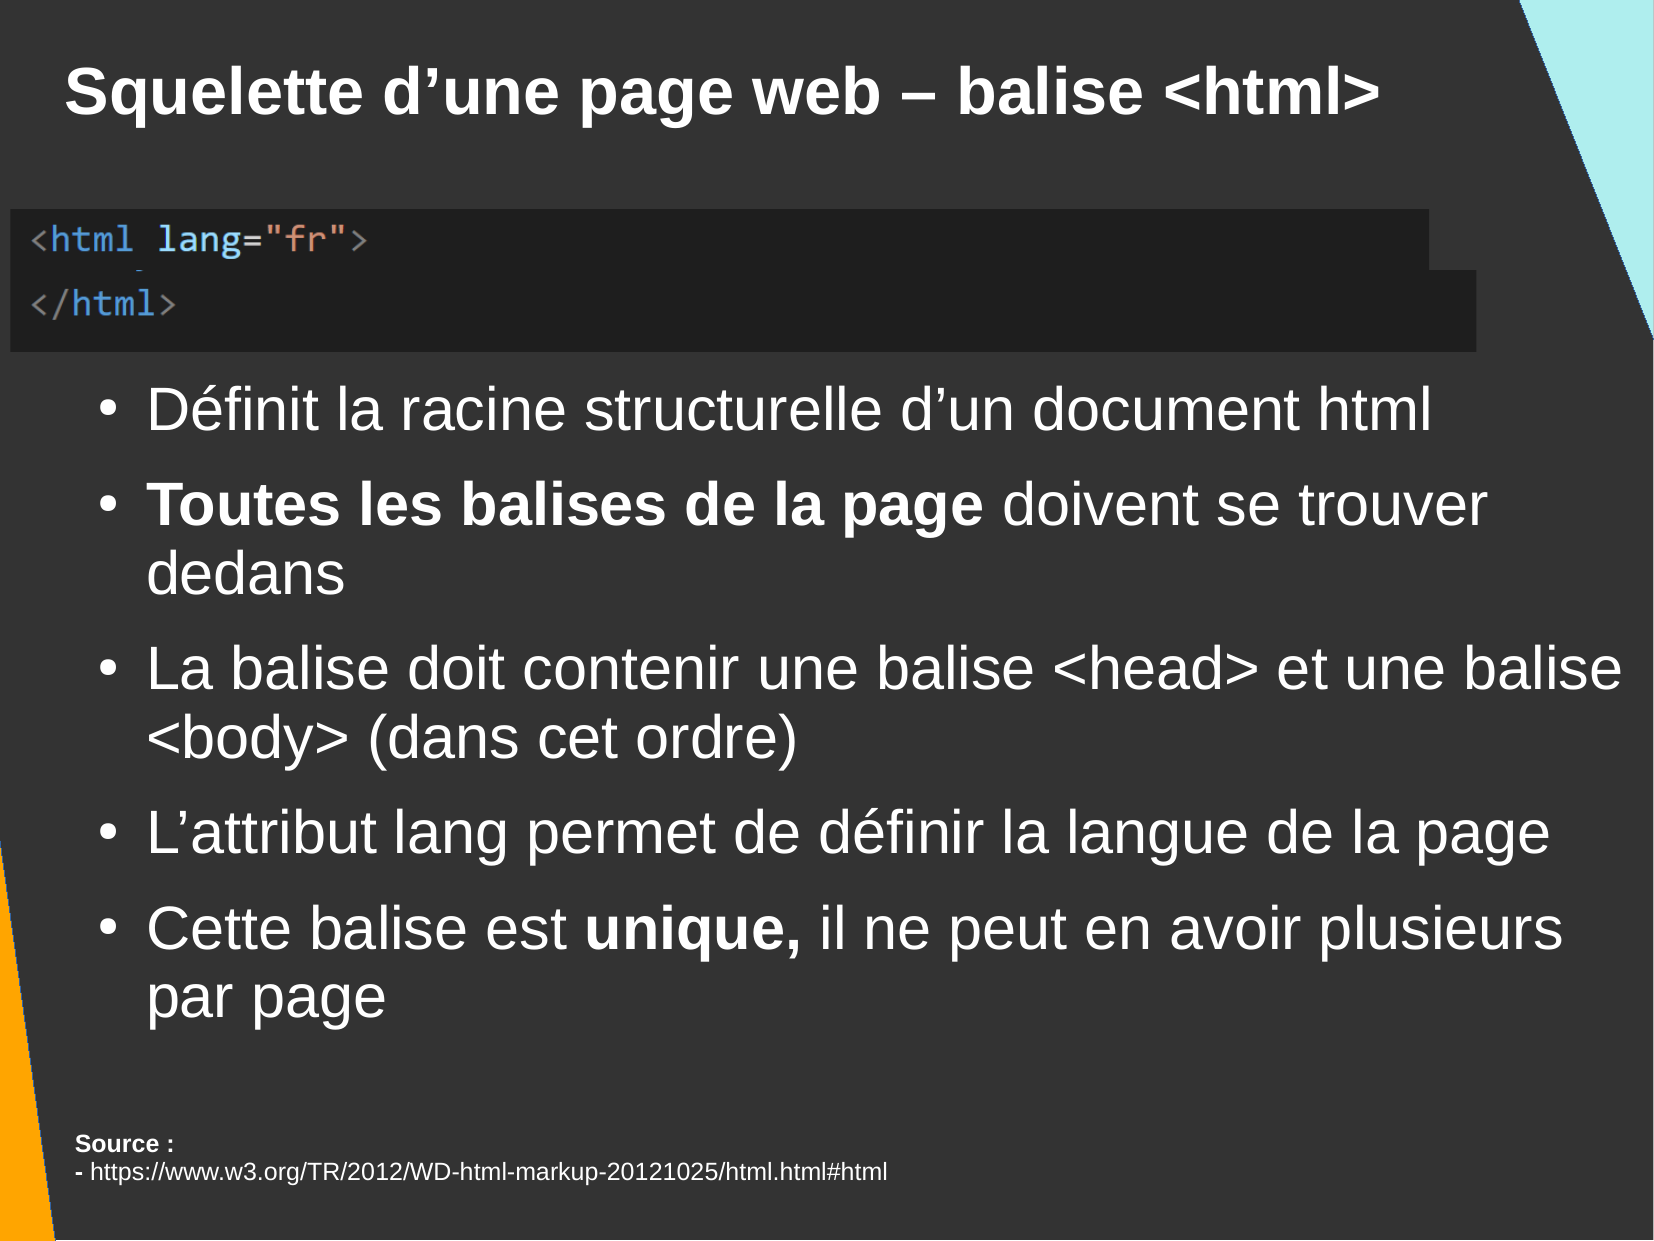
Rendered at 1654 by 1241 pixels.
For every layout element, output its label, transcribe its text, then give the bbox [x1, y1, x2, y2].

text_box [0, 840, 56, 1241]
text_box Source : - https://www.w3.org/TR/2012/WD-html-markup-20121025/html.html#html [59, 1122, 1546, 1241]
picture [10, 209, 1477, 352]
list Définit la racine structurelle d’un document html Toutes les balises de la page doivent se trouver dedans La balise doit contenir une balise <head> et une balise <body> (dans cet ordre) L’attribut lang permet de définir la langue de la page Cette balise est unique, il ne peut en avoir plusieurs par page [80, 374, 1635, 1040]
title Squelette d’une page web – balise <html> [64, 54, 1553, 167]
text_box [1519, 0, 1654, 340]
